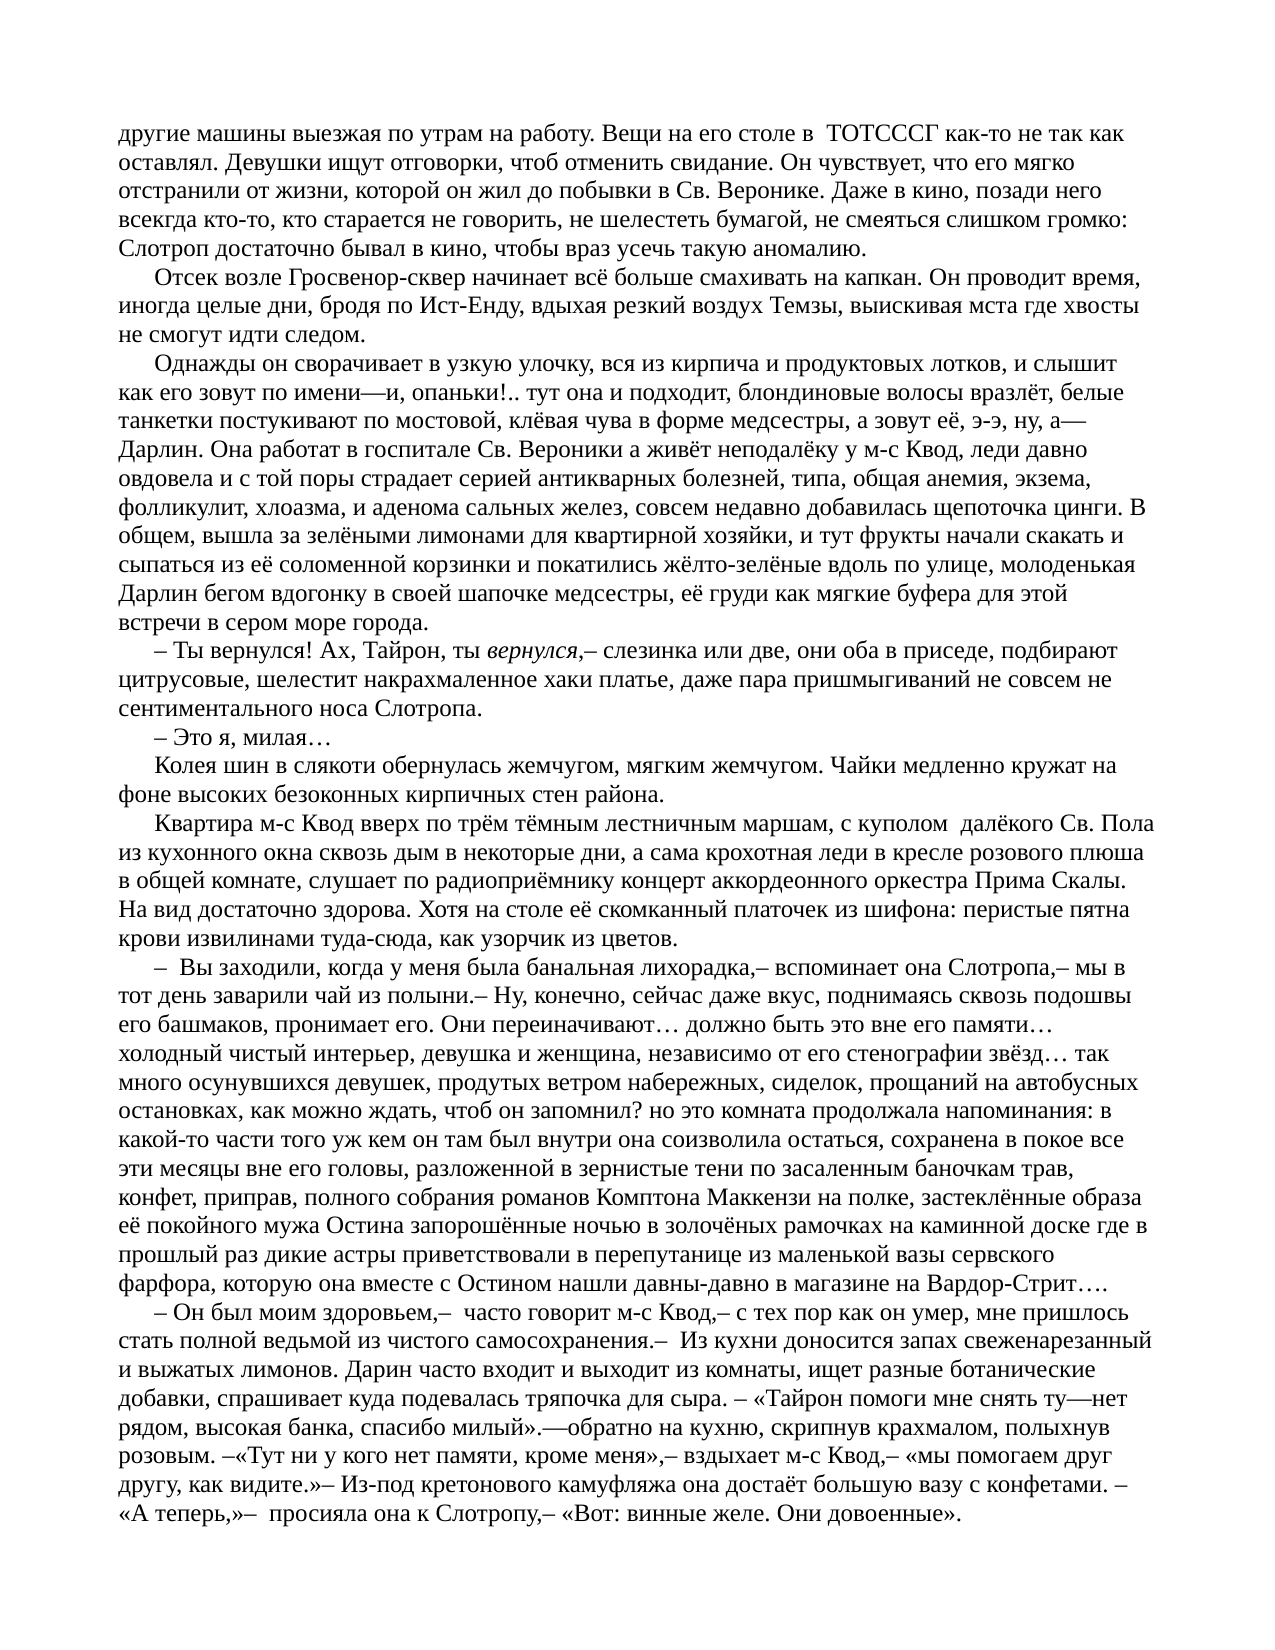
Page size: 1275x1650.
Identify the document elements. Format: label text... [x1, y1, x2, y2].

text – Ты вернулся! Ах, Тайрон, ты вернулся,– слезинка или две, они оба в приседе, подбирают цитрусовые, шелестит накрахмаленное хаки платье, даже пара пришмыгиваний не совсем не сентиментального носа Слотропа. [118, 636, 1157, 722]
text Отсек возле Гросвенор-сквер начинает всё больше смахивать на капкан. Он проводит время, иногда целые дни, бродя по Ист-Енду, вдыхая резкий воздух Темзы, выискивая мста где хвосты не смогут идти следом. [118, 262, 1157, 348]
text Однажды он сворачивает в узкую улочку, вся из кирпича и продуктовых лотков, и слышит как его зовут по имени—и, опаньки!.. тут она и подходит, блондиновые волосы вразлёт, белые танкетки постукивают по мостовой, клёвая чува в форме медсестры, а зовут её, э-э, ну, а—Дарлин. Она работат в госпитале Св. Вероники а живёт неподалёку у м-с Квод, леди давно овдовела и с той поры страдает серией антикварных болезней, типа, общая анемия, экзема, фолликулит, хлоазма, и аденома сальных желез, совсем недавно добавилась щепоточка цинги. В общем, вышла за зелёными лимонами для квартирной хозяйки, и тут фрукты начали скакать и сыпаться из её соломенной корзинки и покатились жёлто-зелёные вдоль по улице, молоденькая Дарлин бегом вдогонку в своей шапочке медсестры, её груди как мягкие буфера для этой встречи в сером море города. [118, 348, 1157, 636]
text – Вы заходили, когда у меня была банальная лихорадка,– вспоминает она Слотропа,– мы в тот день заварили чай из полыни.– Ну, конечно, сейчас даже вкус, поднимаясь сквозь подошвы его башмаков, пронимает его. Они переиначивают… должно быть это вне его памяти… холодный чистый интерьер, девушка и женщина, независимо от его стенографии звёзд… так много осунувшихся девушек, продутых ветром набережных, сиделок, прощаний на автобусных остановках, как можно ждать, чтоб он запомнил? но это комната продолжала напоминания: в какой-то части того уж кем он там был внутри она соизволила остаться, сохранена в покое все эти месяцы вне его головы, разложенной в зернистые тени по засаленным баночкам трав, конфет, приправ, полного собрания романов Комптона Маккензи на полке, застеклённые образа её покойного мужа Остина запорошённые ночью в золочёных рамочках на каминной доске где в прошлый раз дикие астры приветствовали в перепутанице из маленькой вазы сервского фарфора, которую она вместе с Остином нашли давны-давно в магазине на Вардор-Стрит…. [118, 952, 1157, 1297]
text Квартира м-с Квод вверх по трём тёмным лестничным маршам, с куполом далёкого Св. Пола из кухонного окна сквозь дым в некоторые дни, а сама крохотная леди в кресле розового плюша в общей комнате, слушает по радиоприёмнику концерт аккордеонного оркестра Прима Скалы. На вид достаточно здорова. Хотя на столе её скомканный платочек из шифона: перистые пятна крови извилинами туда-сюда, как узорчик из цветов. [118, 808, 1157, 952]
text Колея шин в слякоти обернулась жемчугом, мягким жемчугом. Чайки медленно кружат на фоне высоких безоконных кирпичных стен района. [118, 751, 1157, 808]
text – Это я, милая… [118, 722, 1157, 751]
text – Он был моим здоровьем,– часто говорит м-с Квод,– с тех пор как он умер, мне пришлось стать полной ведьмой из чистого самосохранения.– Из кухни доносится запах свеженарезанный и выжатых лимонов. Дарин часто входит и выходит из комнаты, ищет разные ботанические добавки, спрашивает куда подевалась тряпочка для сыра. – «Тайрон помоги мне снять ту—нет рядом, высокая банка, спасибо милый».—обратно на кухню, скрипнув крахмалом, полыхнув розовым. –«Тут ни у кого нет памяти, кроме меня»,– вздыхает м-с Квод,– «мы помогаем друг другу, как видите.»– Из-под кретонового камуфляжа она достаёт большую вазу с конфетами. – «А теперь,»– просияла она к Слотропу,– «Вот: винные желе. Они довоенные». [118, 1297, 1157, 1527]
text другие машины выезжая по утрам на работу. Вещи на его столе в ТОТСССГ как-то не так как оставлял. Девушки ищут отговорки, чтоб отменить свидание. Он чувствует, что его мягко отстранили от жизни, которой он жил до побывки в Св. Веронике. Даже в кино, позади него всекгда кто-то, кто старается не говорить, не шелестеть бумагой, не смеяться слишком громко: Слотроп достаточно бывал в кино, чтобы враз усечь такую аномалию. [118, 118, 1157, 262]
